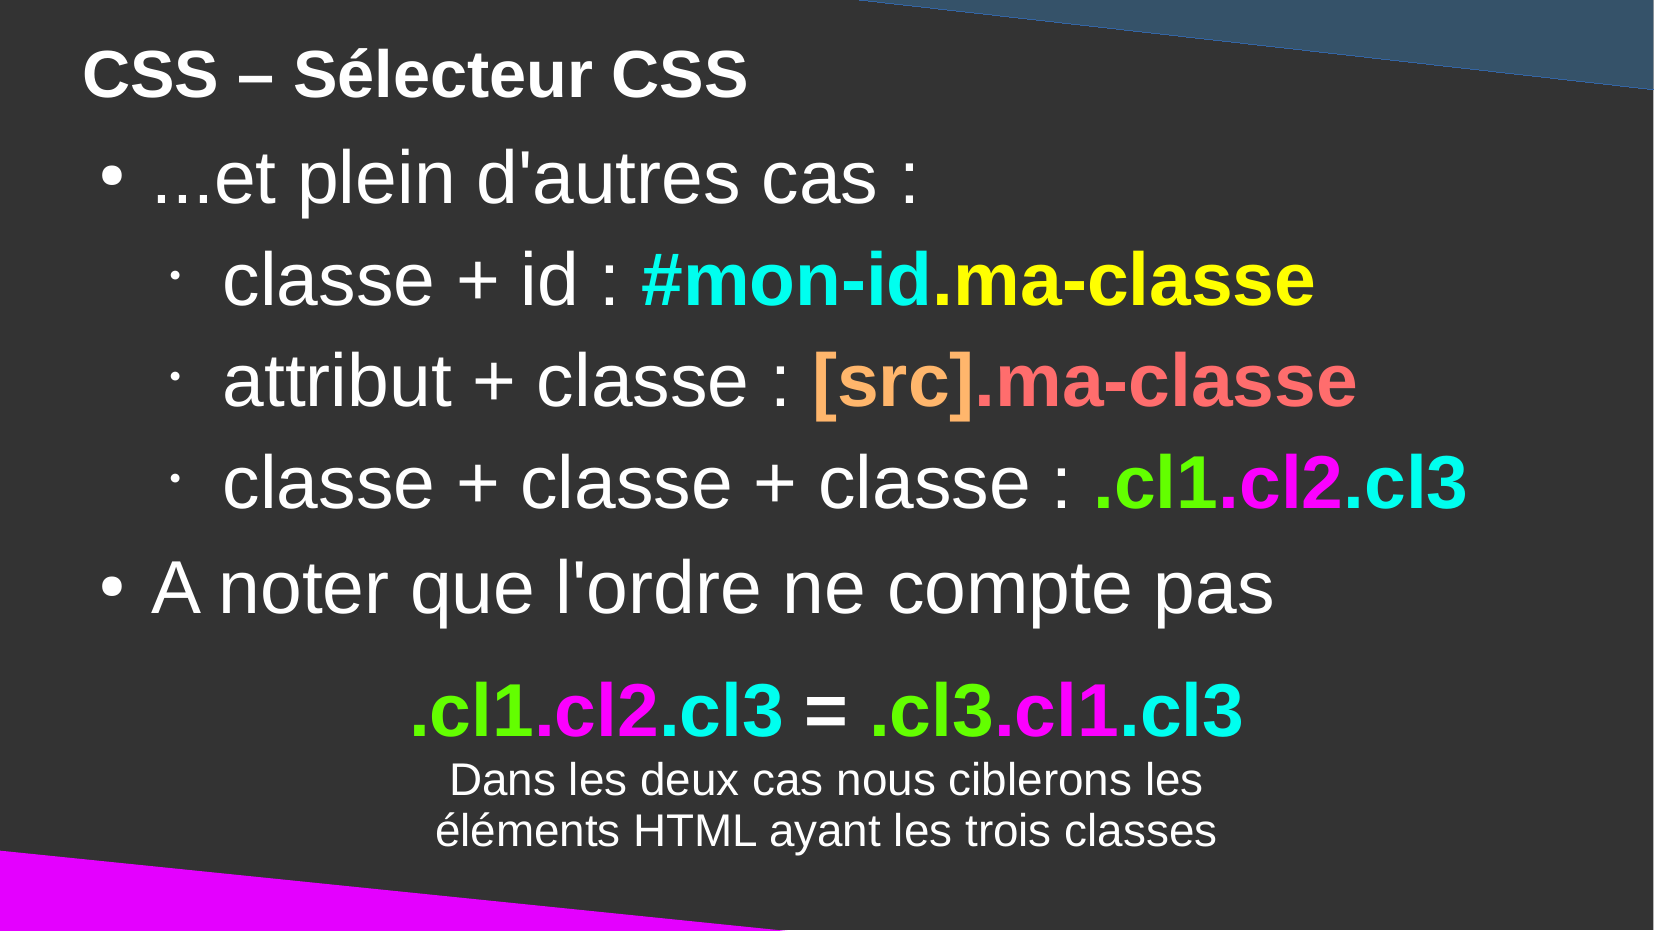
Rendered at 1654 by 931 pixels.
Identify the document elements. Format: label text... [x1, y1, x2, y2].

list ...et plein d'autres cas : classe + id : #mon-id.ma-classe attribut + classe : [src].ma-classe classe + classe + classe : .cl1.cl2.cl3 A noter que l'ordre ne compte pas [80, 135, 1605, 638]
text_box .cl1.cl2.cl3 = .cl3.cl1.cl3 [342, 661, 1312, 761]
title Dans les deux cas nous ciblerons les éléments HTML ayant les trois classes [431, 753, 1223, 857]
text_box [859, 0, 1654, 90]
title CSS – Sélecteur CSS [82, 37, 1571, 114]
text_box [0, 850, 788, 931]
